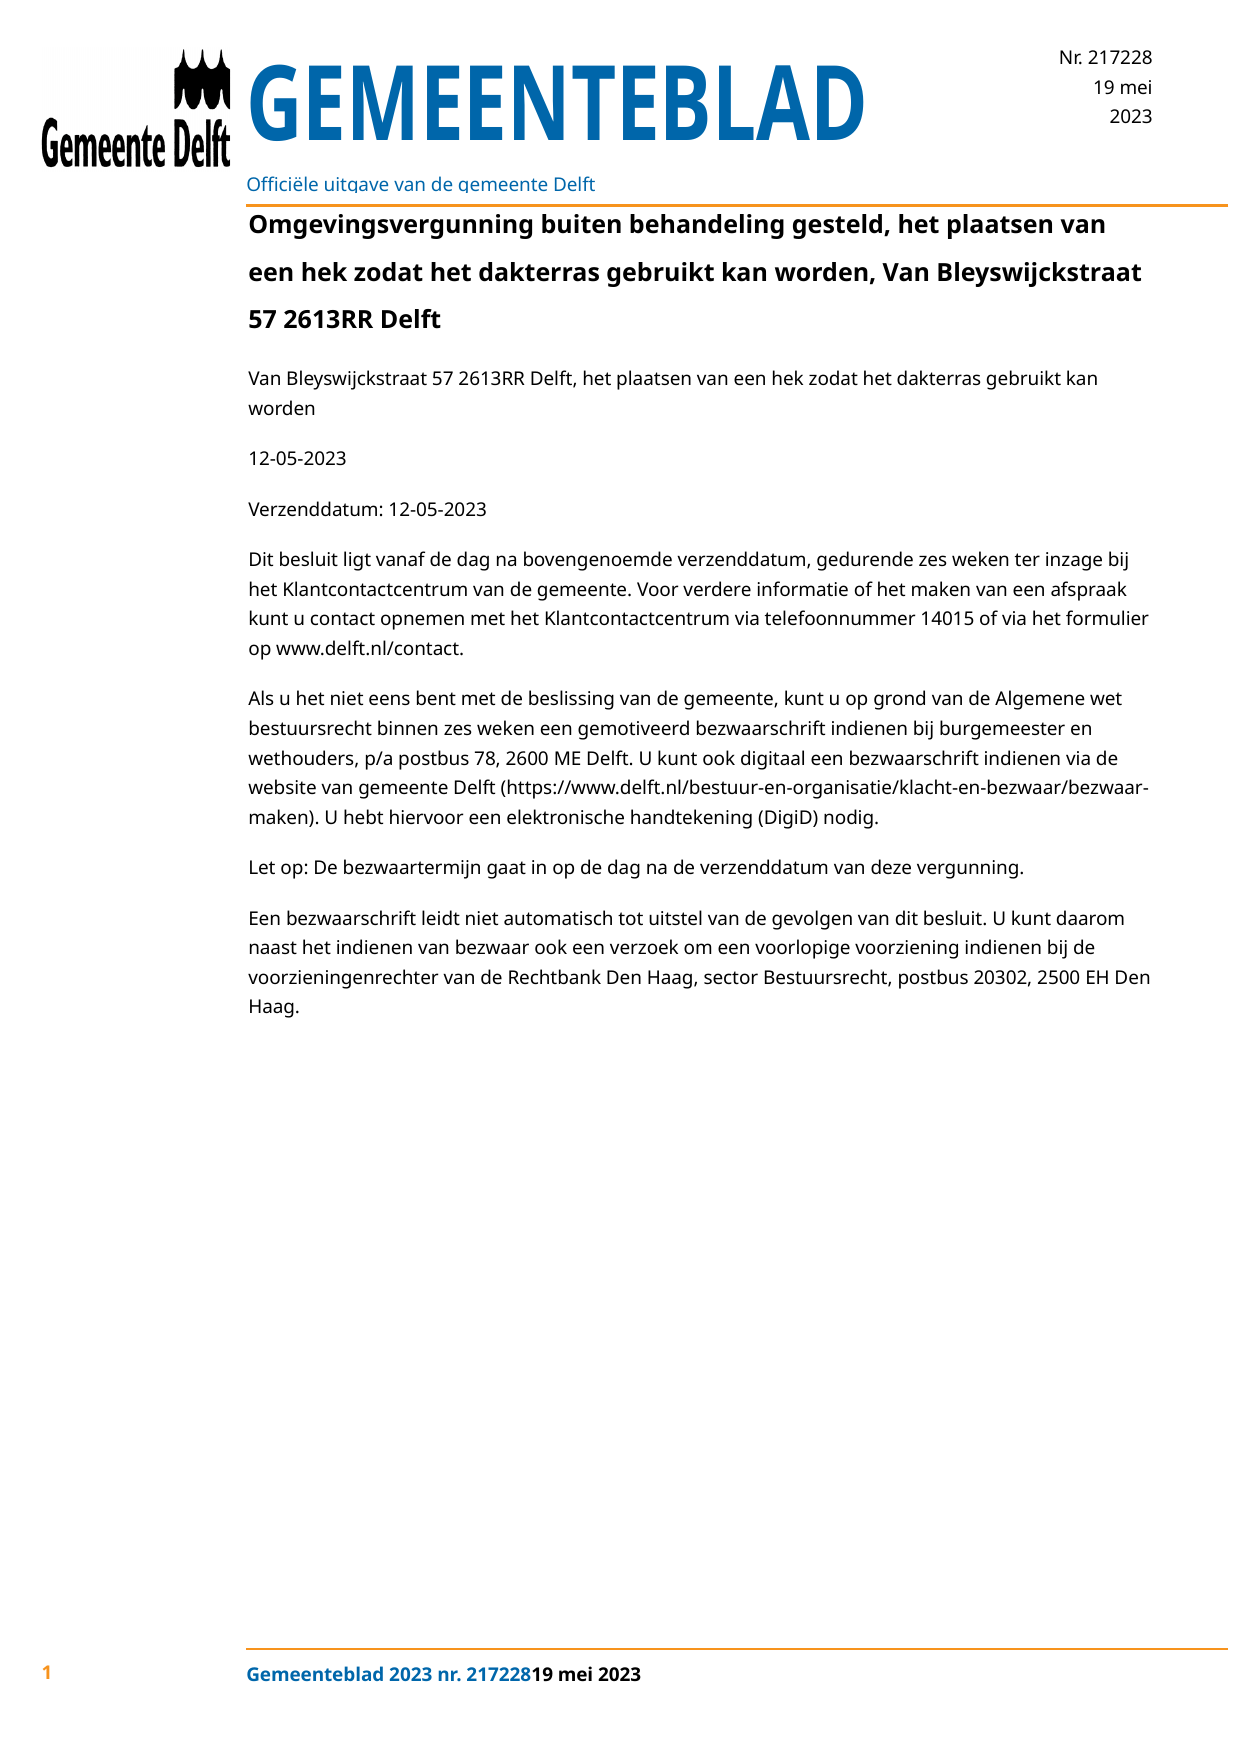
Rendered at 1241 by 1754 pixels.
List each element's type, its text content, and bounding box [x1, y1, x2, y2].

text Omgevingsvergunning buiten behandeling gesteld, het plaatsen van een hek zodat het dakterras gebruikt kan worden, Van Bleyswijckstraat 57 2613RR Delft [248, 207, 1152, 336]
text Let op: De bezwaartermijn gaat in op de dag na de verzenddatum van deze vergunning. [248, 854, 1152, 880]
text Van Bleyswijckstraat 57 2613RR Delft, het plaatsen van een hek zodat het dakterras gebruikt kan worden [248, 366, 1152, 421]
picture [41, 47, 231, 172]
text Een bezwaarschrift leidt niet automatisch tot uitstel van de gevolgen van dit besluit. U kunt daarom naast het indienen van bezwaar ook een verzoek om een voorlopige voorziening indienen bij de voorzieningenrechter van de Rechtbank Den Haag, sector Bestuursrecht, postbus 20302, 2500 EH Den Haag. [248, 905, 1152, 1019]
text Verzenddatum: 12-05-2023 [248, 496, 1152, 522]
text Als u het niet eens bent met de beslissing van de gemeente, kunt u op grond van de Algemene wet bestuursrecht binnen zes weken een gemotiveerd bezwaarschrift indienen bij burgemeester en wethouders, p/a postbus 78, 2600 ME Delft. U kunt ook digitaal een bezwaarschrift indienen via de website van gemeente Delft (https://www.delft.nl/bestuur-en-organisatie/klacht-en-bezwaar/bezwaar-maken). U hebt hiervoor een elektronische handtekening (DigiD) nodig. [248, 686, 1152, 829]
text 12-05-2023 [248, 446, 1152, 471]
text Dit besluit ligt vanaf de dag na bovengenoemde verzenddatum, gedurende zes weken ter inzage bij het Klantcontactcentrum van de gemeente. Voor verdere informatie of het maken van een afspraak kunt u contact opnemen met het Klantcontactcentrum via telefoonnummer 14015 of via het formulier op www.delft.nl/contact. [248, 546, 1152, 661]
